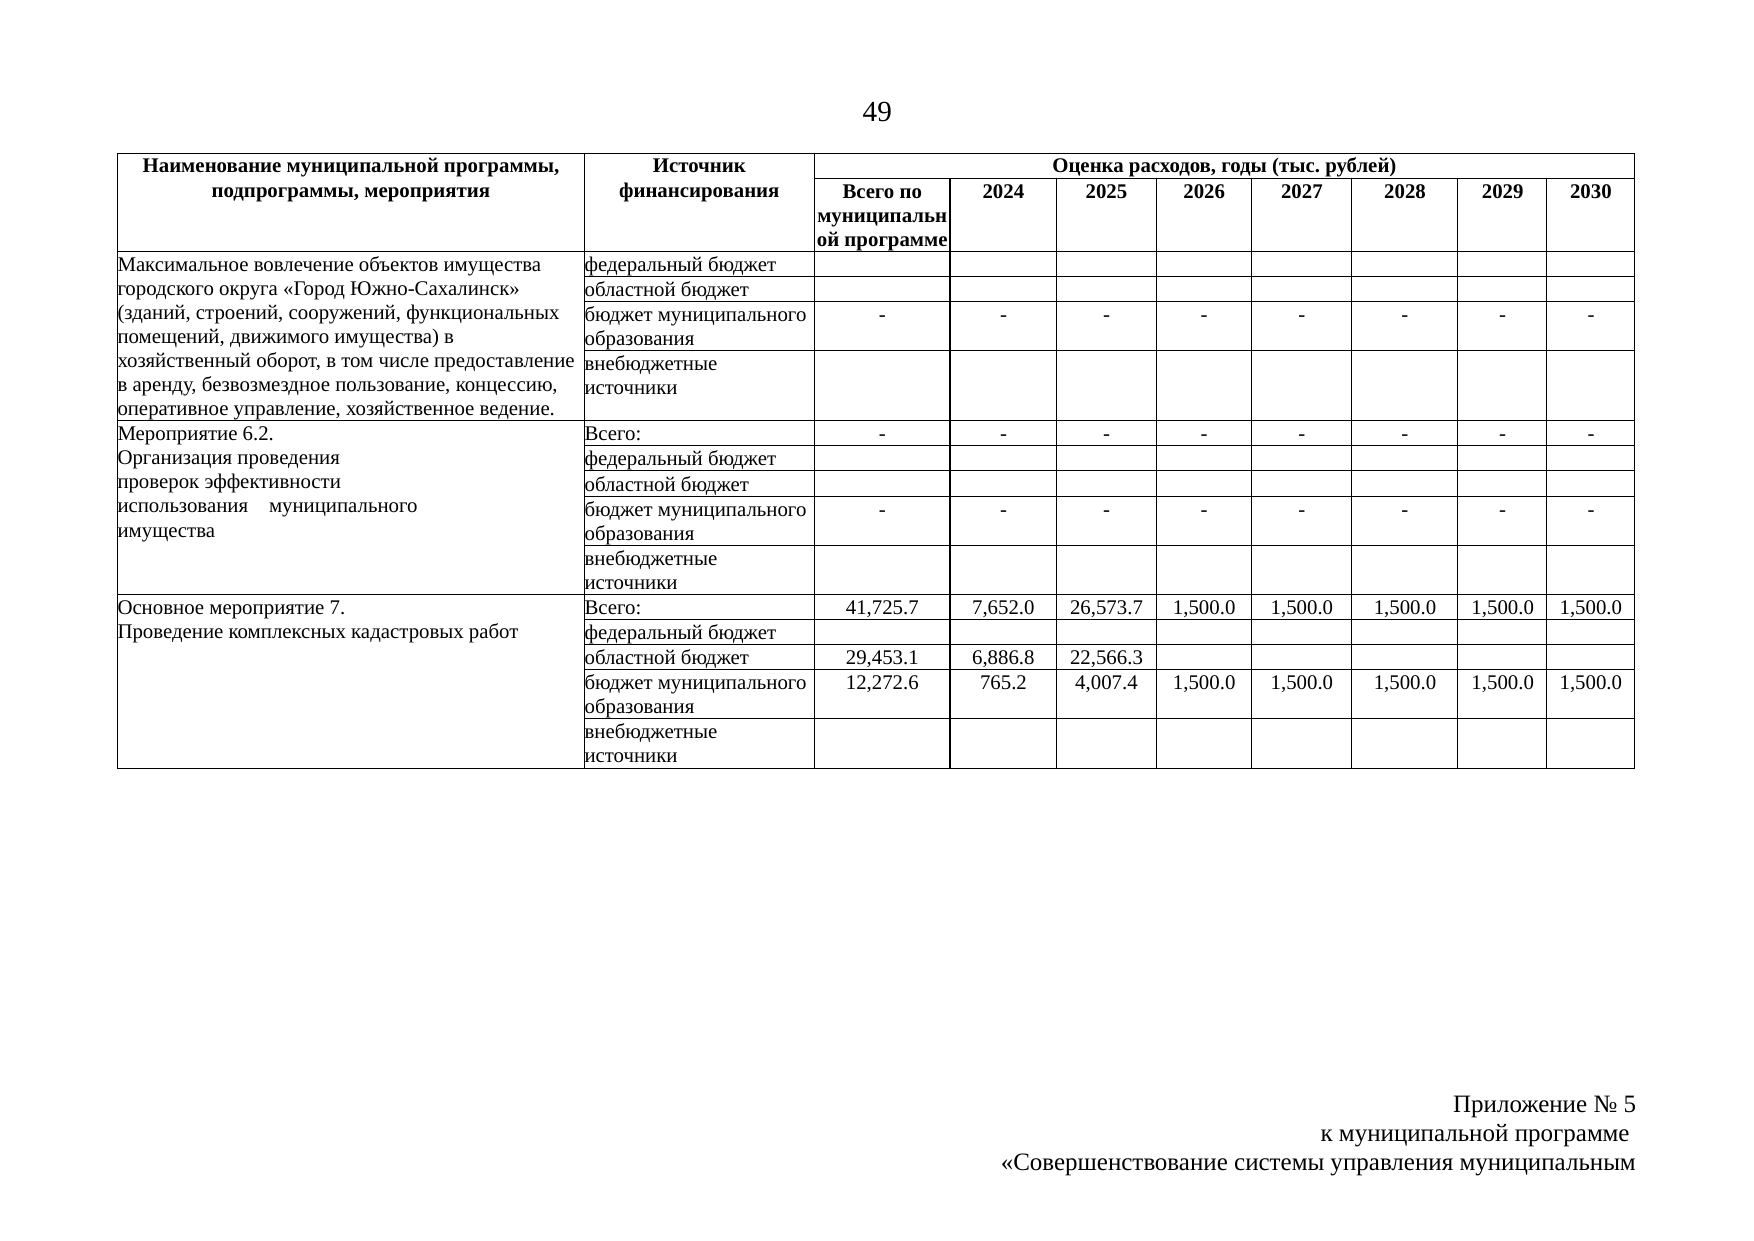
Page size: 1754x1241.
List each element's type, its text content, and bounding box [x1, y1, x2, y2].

table_cell [815, 351, 949, 420]
table_cell федеральный бюджет [585, 620, 814, 644]
table_cell - [1252, 497, 1351, 545]
table_cell [815, 546, 949, 594]
table_cell [1252, 546, 1351, 594]
table_cell 29 453,1 [815, 645, 949, 669]
table_cell [1547, 546, 1634, 594]
table_cell [1252, 277, 1351, 301]
table_cell - [1458, 421, 1546, 445]
table_cell [1352, 719, 1457, 767]
table_cell 1 500,0 [1252, 670, 1351, 718]
table_cell [1157, 645, 1251, 669]
table_cell 1 500,0 [1458, 595, 1546, 619]
table_cell - [815, 421, 949, 445]
table_cell - [1157, 421, 1251, 445]
table_cell [815, 719, 949, 767]
table_cell Всего по муниципальной программе [815, 179, 949, 251]
table_cell бюджет муниципального образования [585, 497, 814, 545]
table_cell - [1458, 302, 1546, 350]
table_cell 4 007,4 [1057, 670, 1156, 718]
table_cell 2026 [1157, 179, 1251, 251]
table_cell - [1057, 302, 1156, 350]
table_cell 12 272,6 [815, 670, 949, 718]
table_cell - [1547, 421, 1634, 445]
table_cell 1 500,0 [1547, 595, 1634, 619]
table_cell 1 500,0 [1157, 670, 1251, 718]
table_cell 1 500,0 [1252, 595, 1351, 619]
table_cell [1157, 620, 1251, 644]
text «Совершенствование системы управления муниципальным [118, 1147, 1636, 1176]
table_cell - [1057, 421, 1156, 445]
table_cell [1057, 351, 1156, 420]
table_cell 2027 [1252, 179, 1351, 251]
table_cell 765,2 [951, 670, 1056, 718]
table_cell Основное мероприятие 7. Проведение комплексных кадастровых работ [118, 595, 584, 767]
table_cell 6 886,8 [951, 645, 1056, 669]
table_cell [1352, 546, 1457, 594]
table_cell [1057, 471, 1156, 496]
table_cell [1458, 645, 1546, 669]
table_cell [1352, 277, 1457, 301]
table_cell [951, 546, 1056, 594]
table_cell [1352, 645, 1457, 669]
table_cell [1547, 645, 1634, 669]
table_cell [1157, 277, 1251, 301]
table_header Наименование муниципальной программы, подпрограммы, мероприятия [118, 154, 584, 251]
table_cell [1547, 446, 1634, 470]
table_cell 1 500,0 [1547, 670, 1634, 718]
table_cell [1157, 546, 1251, 594]
table_cell Всего: [585, 595, 814, 619]
table_cell 41 725,7 [815, 595, 949, 619]
table_cell [1547, 277, 1634, 301]
table_cell [1057, 277, 1156, 301]
table_cell 2029 [1458, 179, 1546, 251]
table_cell [951, 351, 1056, 420]
table_cell [815, 471, 949, 496]
table_cell [1157, 471, 1251, 496]
table_cell [1252, 252, 1351, 276]
table_cell бюджет муниципального образования [585, 302, 814, 350]
table_cell 1 500,0 [1157, 595, 1251, 619]
table_cell 2024 [951, 179, 1056, 251]
table_cell [815, 277, 949, 301]
table_cell [1252, 446, 1351, 470]
table_cell [1057, 719, 1156, 767]
table_cell [1352, 252, 1457, 276]
table_cell - [1352, 497, 1457, 545]
table_cell 7 652,0 [951, 595, 1056, 619]
table_cell [951, 277, 1056, 301]
table_cell [1458, 719, 1546, 767]
table_cell [815, 620, 949, 644]
table_cell [1157, 446, 1251, 470]
table_cell [1352, 620, 1457, 644]
table_cell федеральный бюджет [585, 446, 814, 470]
table_cell 26 573,7 [1057, 595, 1156, 619]
table_cell - [1547, 497, 1634, 545]
table_cell [951, 620, 1056, 644]
table_cell [1057, 446, 1156, 470]
table_cell [1157, 252, 1251, 276]
table_cell [1057, 252, 1156, 276]
table_cell [1547, 471, 1634, 496]
table_cell - [951, 421, 1056, 445]
table_cell [951, 252, 1056, 276]
table_cell 1 500,0 [1352, 670, 1457, 718]
table_cell [1547, 351, 1634, 420]
table_cell [1458, 471, 1546, 496]
table_cell бюджет муниципального образования [585, 670, 814, 718]
table_cell - [1157, 497, 1251, 545]
table_cell - [1157, 302, 1251, 350]
table_cell [1458, 351, 1546, 420]
table_cell [1547, 620, 1634, 644]
table_cell - [815, 497, 949, 545]
table_cell [1352, 351, 1457, 420]
table_cell - [1352, 421, 1457, 445]
table_cell - [951, 497, 1056, 545]
table_cell областной бюджет [585, 471, 814, 496]
table_cell областной бюджет [585, 645, 814, 669]
table_cell [1458, 446, 1546, 470]
table_cell - [1252, 421, 1351, 445]
table_cell [1252, 620, 1351, 644]
table_cell [1157, 719, 1251, 767]
table_cell внебюджетные источники [585, 719, 814, 767]
table_cell [1458, 546, 1546, 594]
table_cell 2025 [1057, 179, 1156, 251]
table_cell - [815, 302, 949, 350]
table_cell Максимальное вовлечение объектов имущества городского округа «Город Южно-Сахалинск» (зданий, строений, сооружений, функциональных помещений, движимого имущества) в хозяйственный оборот, в том числе предоставление в аренду, безвозмездное пользование, концессию, оперативное управление, хозяйственное ведение. [118, 252, 584, 420]
table_cell областной бюджет [585, 277, 814, 301]
table_cell 1 500,0 [1352, 595, 1457, 619]
table_cell внебюджетные источники [585, 546, 814, 594]
table_cell [1458, 277, 1546, 301]
table_cell [1547, 719, 1634, 767]
table_cell 22 566,3 [1057, 645, 1156, 669]
table_cell [951, 446, 1056, 470]
table_cell - [951, 302, 1056, 350]
text к муниципальной программе [118, 1118, 1636, 1147]
table_cell внебюджетные источники [585, 351, 814, 420]
table_header Источник финансирования [585, 154, 814, 251]
table_cell [1458, 620, 1546, 644]
table_cell [1458, 252, 1546, 276]
table_cell [815, 446, 949, 470]
table_cell Всего: [585, 421, 814, 445]
text Приложение № 5 [118, 1089, 1636, 1118]
table_cell [1252, 645, 1351, 669]
table_cell [1157, 351, 1251, 420]
table_cell - [1352, 302, 1457, 350]
table_cell [951, 471, 1056, 496]
table_cell федеральный бюджет [585, 252, 814, 276]
table_cell - [1458, 497, 1546, 545]
table_cell 2028 [1352, 179, 1457, 251]
table_cell 2030 [1547, 179, 1634, 251]
table_cell - [1057, 497, 1156, 545]
table_header Оценка расходов, годы (тыс. рублей) [815, 154, 1634, 177]
table_cell [1057, 546, 1156, 594]
table_cell [1252, 719, 1351, 767]
table_cell [815, 252, 949, 276]
table_cell [1252, 471, 1351, 496]
table_cell - [1252, 302, 1351, 350]
table_cell [1252, 351, 1351, 420]
table_cell [951, 719, 1056, 767]
table_cell [1057, 620, 1156, 644]
table_cell [1352, 471, 1457, 496]
table_cell 1 500,0 [1458, 670, 1546, 718]
table_cell [1352, 446, 1457, 470]
table_cell [1547, 252, 1634, 276]
table_cell Мероприятие 6.2. Организация проведения проверок эффективности использования муниципального имущества [118, 421, 584, 594]
table_cell - [1547, 302, 1634, 350]
